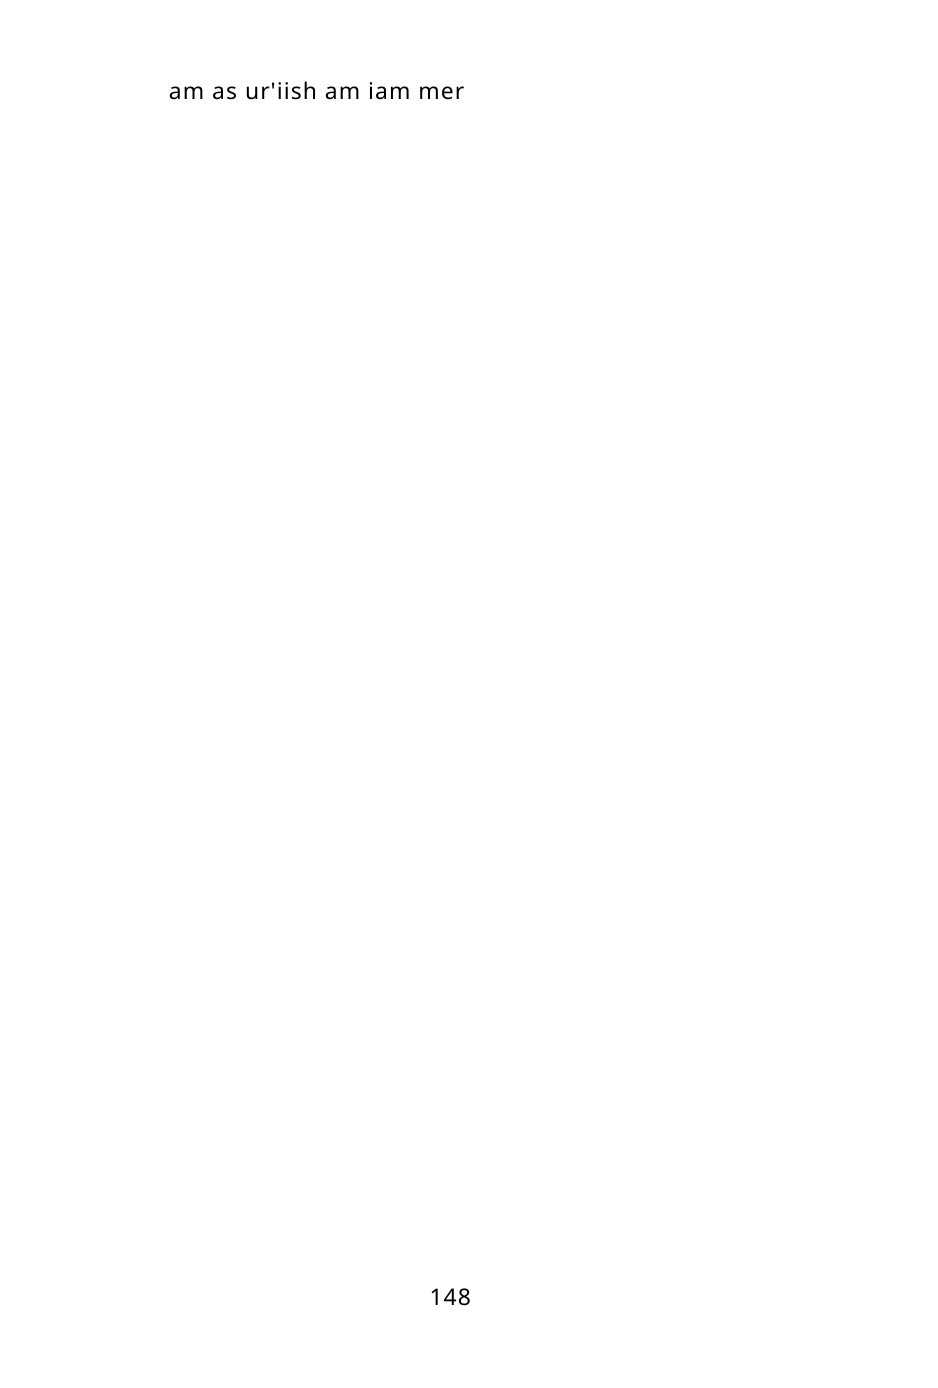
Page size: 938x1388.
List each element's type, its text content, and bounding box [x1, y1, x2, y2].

text am as ur'iish am iam mer [169, 75, 825, 106]
